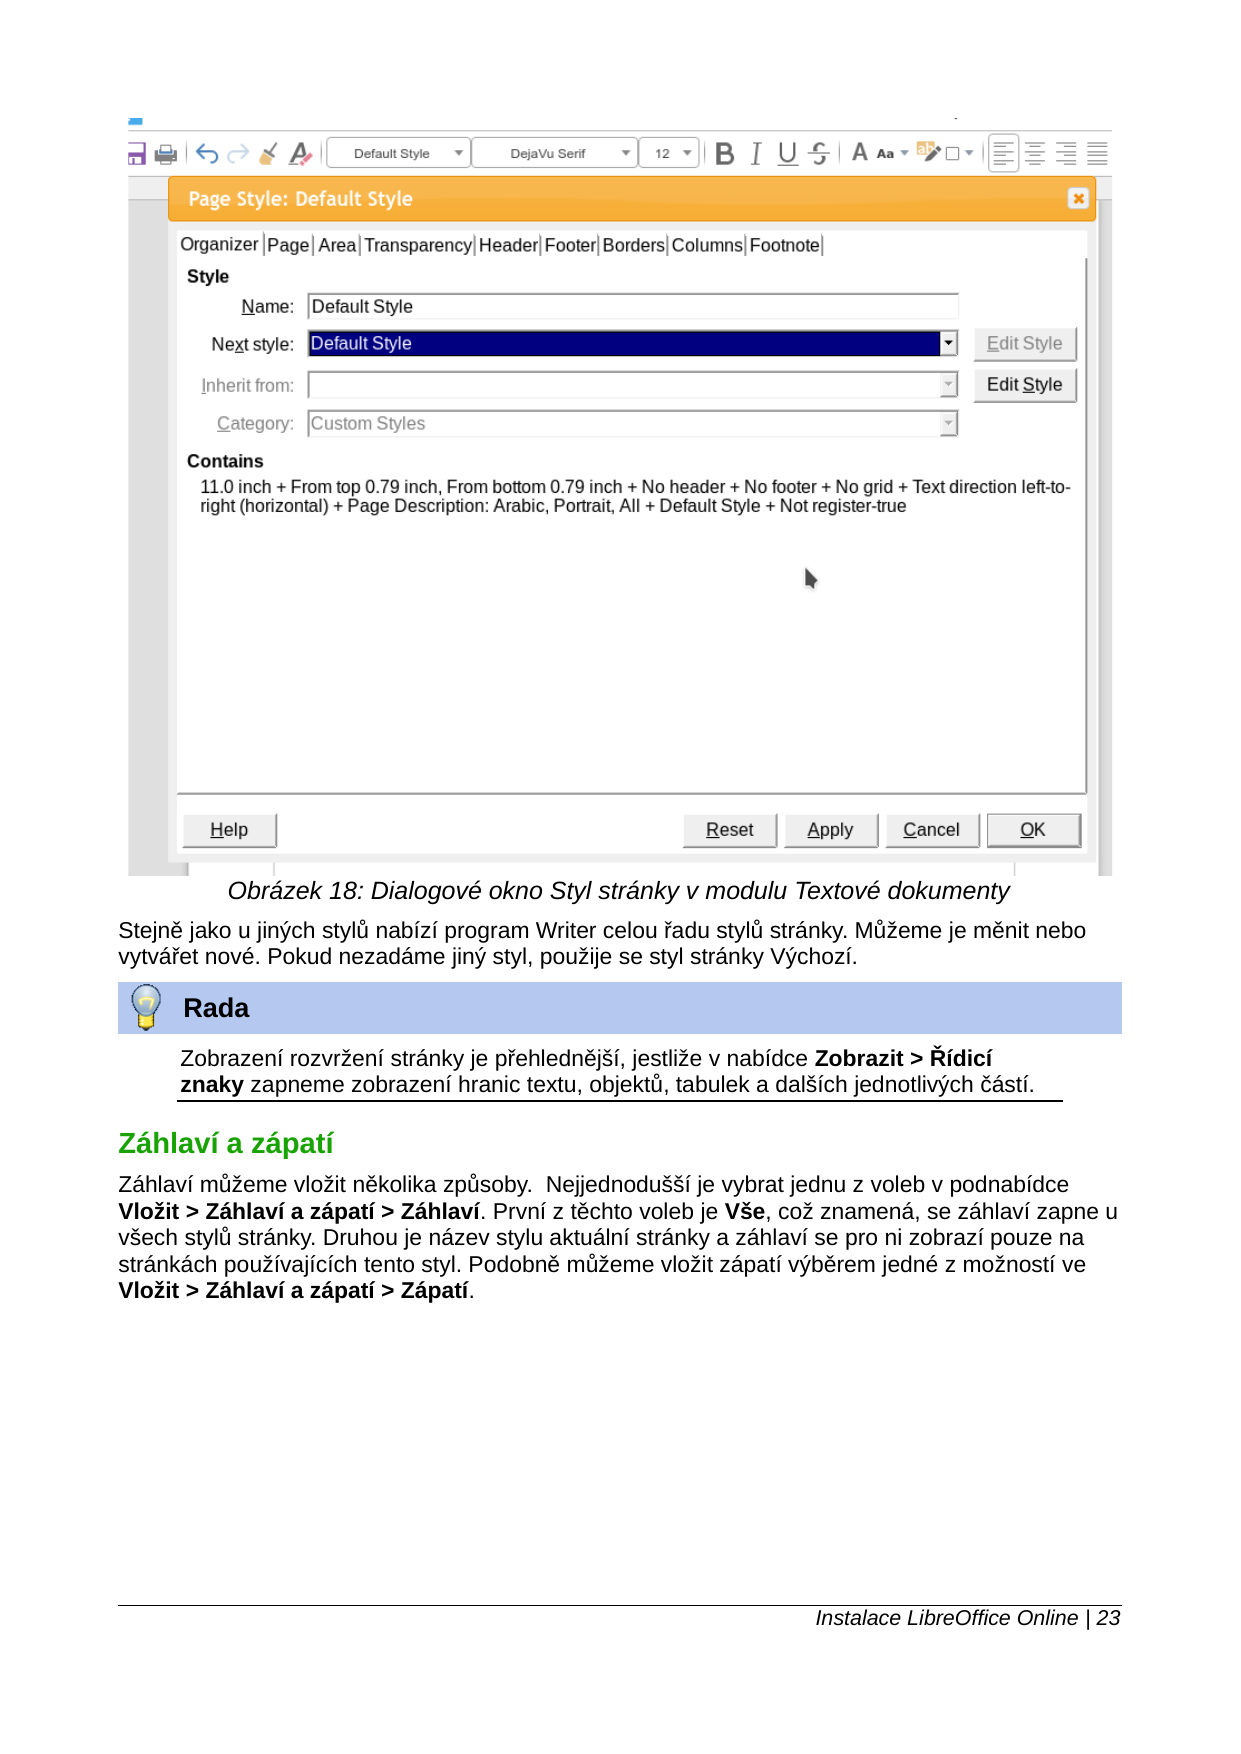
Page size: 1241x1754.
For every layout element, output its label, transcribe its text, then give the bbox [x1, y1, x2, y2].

text Záhlaví můžeme vložit několika způsoby. Nejjednodušší je vybrat jednu z voleb v podnabídce Vložit > Záhlaví a zápatí > Záhlaví. První z těchto voleb je Vše, což znamená, se záhlaví zapne u všech stylů stránky. Druhou je název stylu aktuální stránky a záhlaví se pro ni zobrazí pouze na stránkách používajících tento styl. Podobně můžeme vložit zápatí výběrem jedné z možností ve Vložit > Záhlaví a zápatí > Zápatí. [118, 1171, 1122, 1303]
subtitle Rada [170, 982, 1122, 1034]
subtitle Záhlaví a zápatí [118, 1126, 1122, 1160]
text Stejně jako u jiných stylů nabízí program Writer celou řadu stylů stránky. Můžeme je měnit nebo vytvářet nové. Pokud nezadáme jiný styl, použije se styl stránky Výchozí. [118, 917, 1122, 969]
text Zobrazení rozvržení stránky je přehlednější, jestliže v nabídce Zobrazit > Řídicí znaky zapneme zobrazení hranic textu, objektů, tabulek a dalších jednotlivých částí. [177, 1042, 1063, 1100]
text Obrázek 18: Dialogové okno Styl stránky v modulu Textové dokumenty [118, 876, 1122, 905]
picture [119, 982, 170, 1034]
picture [128, 118, 1113, 876]
